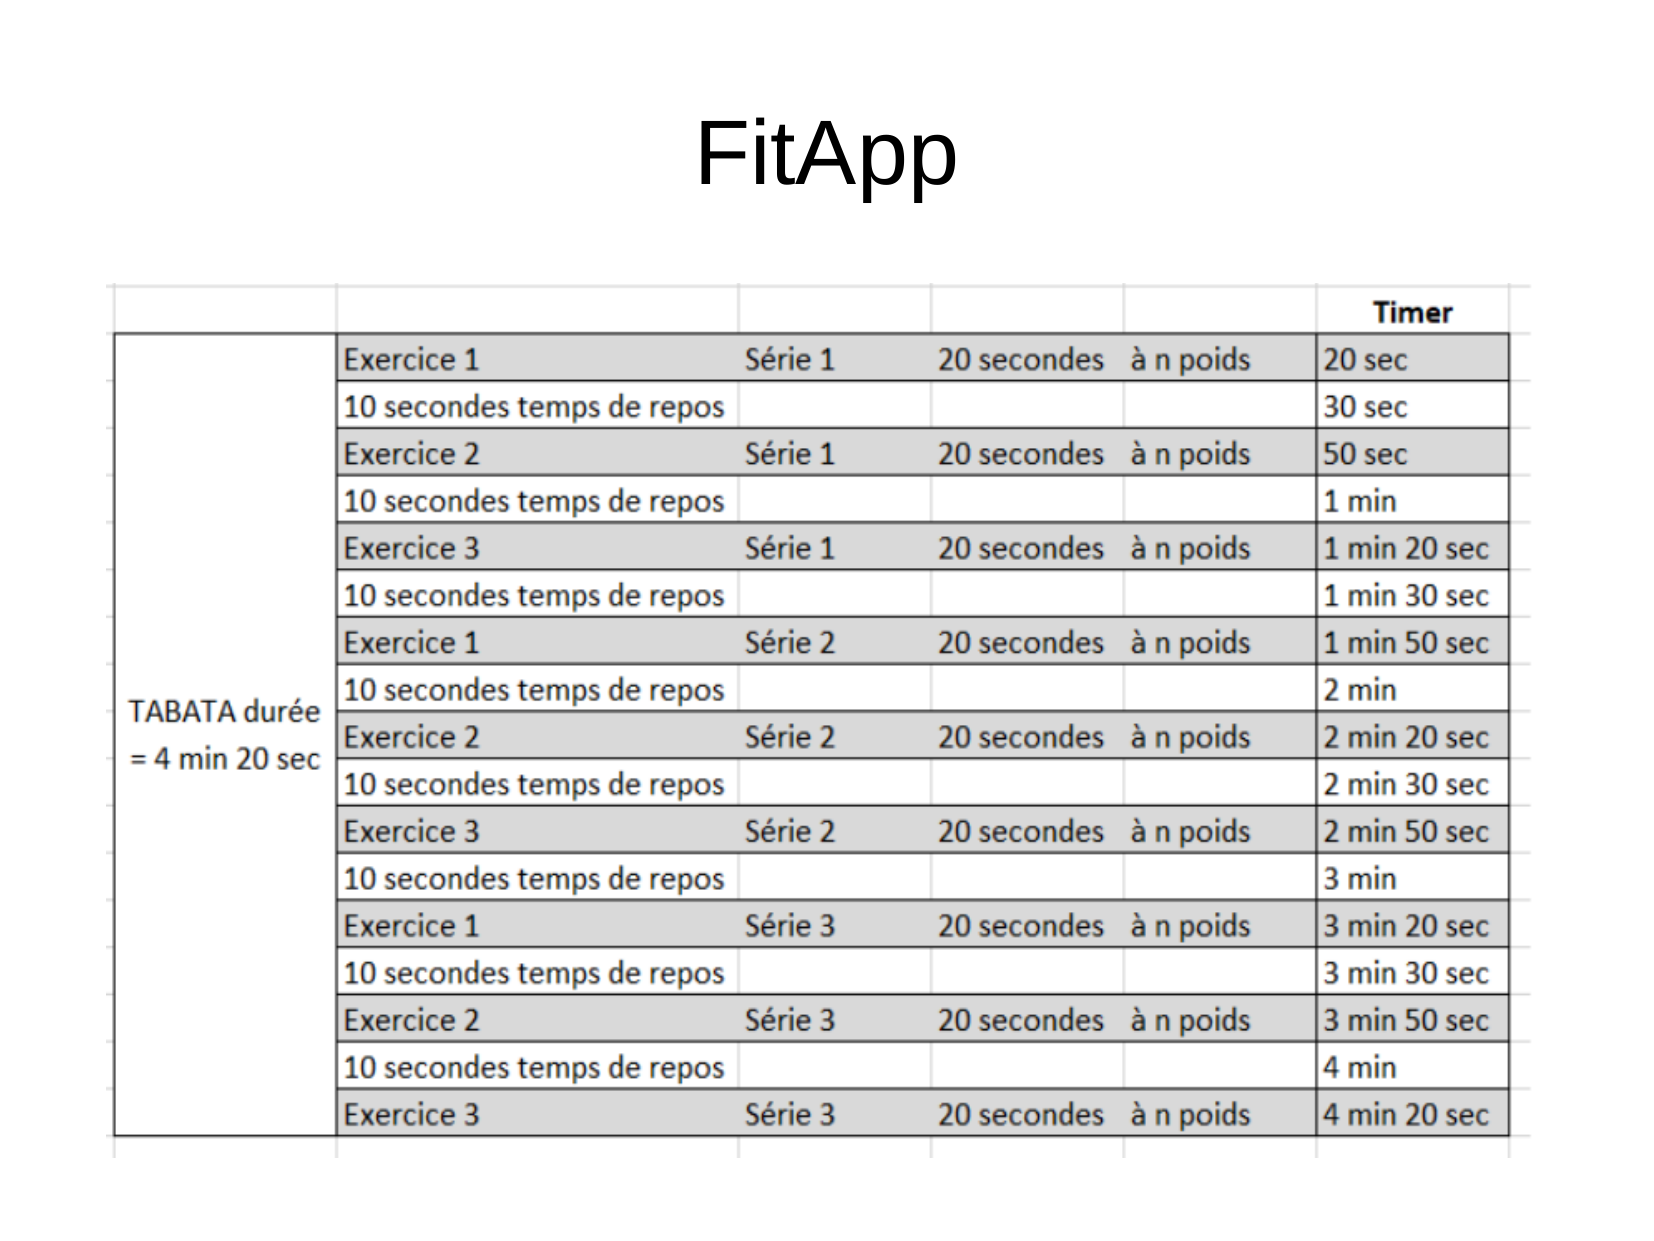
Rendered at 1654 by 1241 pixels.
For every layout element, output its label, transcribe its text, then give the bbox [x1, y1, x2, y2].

picture [106, 283, 1548, 1158]
title FitApp [82, 49, 1571, 257]
